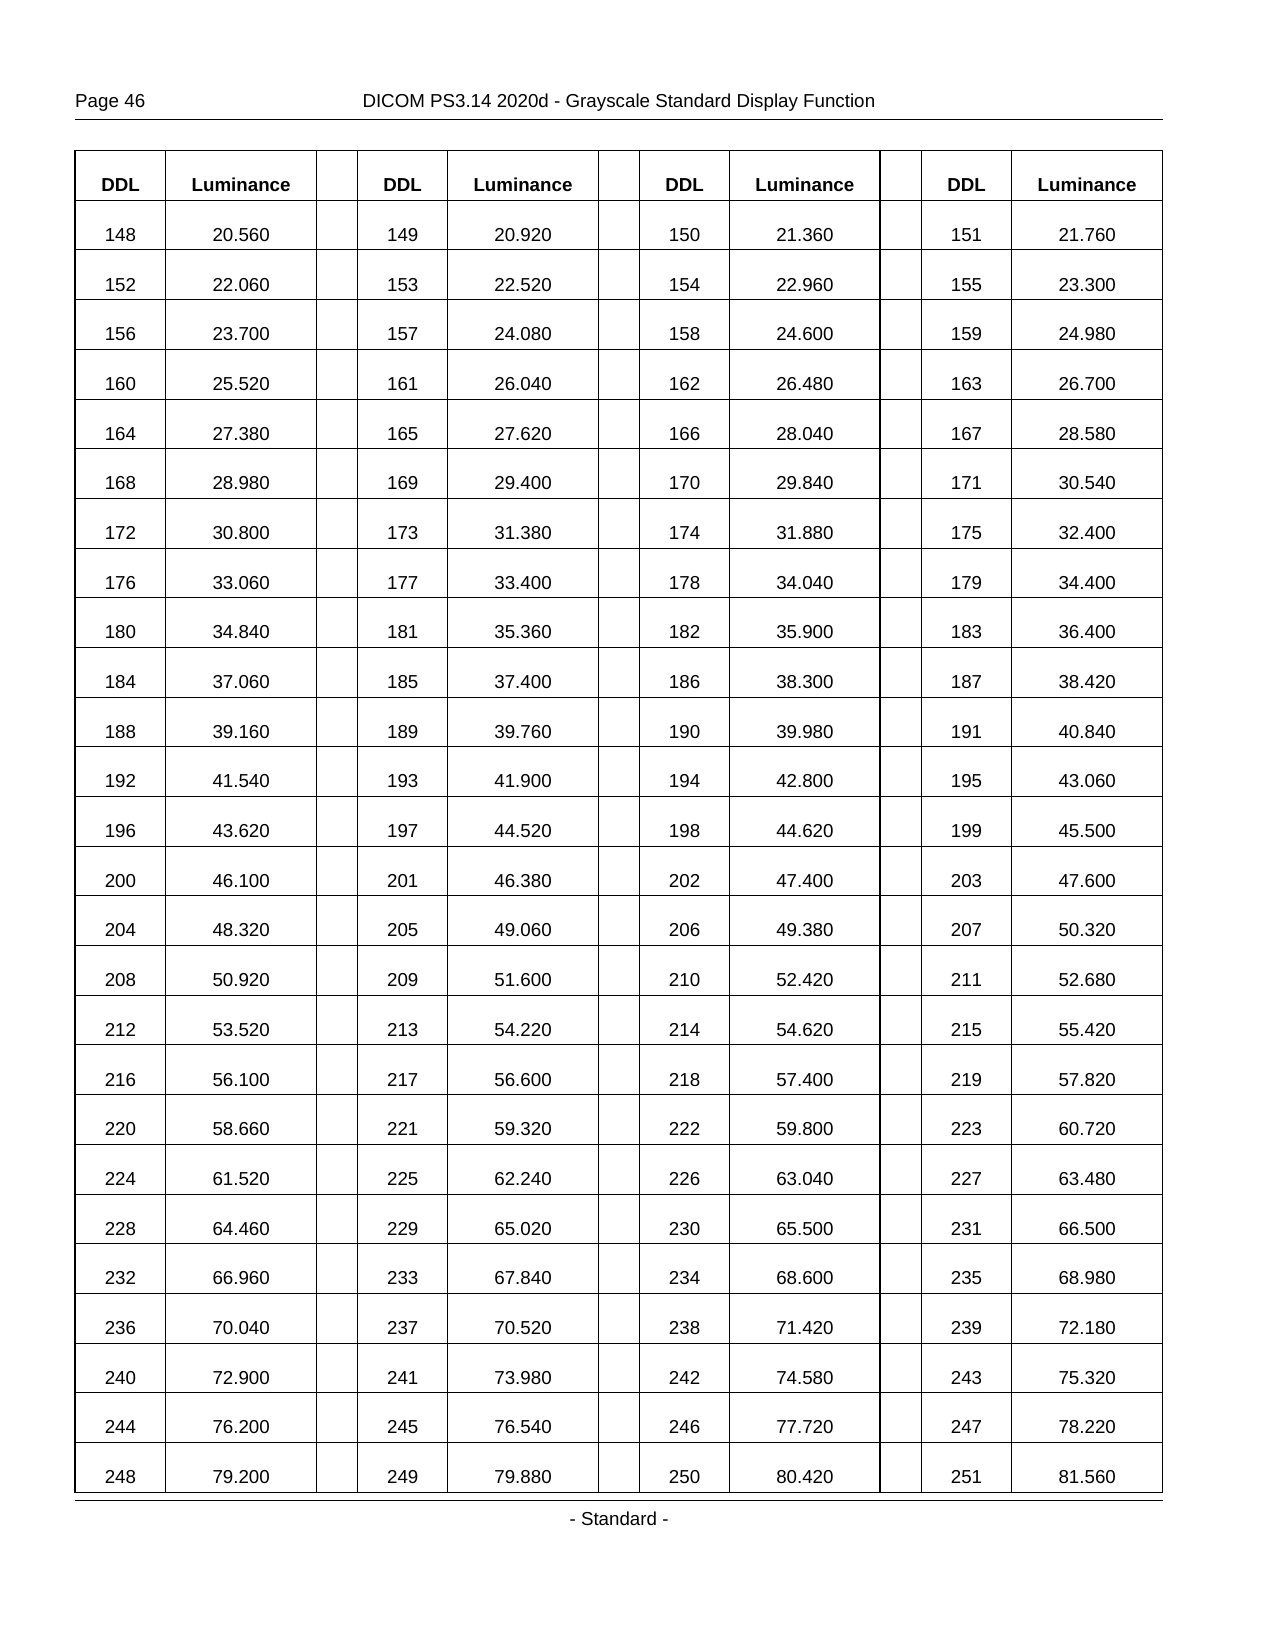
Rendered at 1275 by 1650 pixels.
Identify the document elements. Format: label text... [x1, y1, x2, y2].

table_cell [599, 300, 639, 349]
table_cell 22.520 [448, 250, 598, 299]
table_cell [881, 1294, 921, 1342]
table_cell 72.900 [166, 1344, 316, 1392]
table_cell 73.980 [448, 1344, 598, 1392]
table_cell [599, 1344, 639, 1392]
table_cell [317, 549, 357, 597]
table_cell 204 [76, 896, 165, 945]
table_header DDL [640, 151, 729, 200]
table_cell 24.600 [730, 300, 879, 349]
table_cell 30.540 [1012, 449, 1162, 498]
table_cell [881, 996, 921, 1044]
table_cell 23.700 [166, 300, 316, 349]
table_cell 50.320 [1012, 896, 1162, 945]
table_cell 71.420 [730, 1294, 879, 1342]
table_cell 80.420 [730, 1443, 879, 1492]
table_cell 232 [76, 1244, 165, 1293]
table_cell 24.080 [448, 300, 598, 349]
table_cell [881, 797, 921, 846]
table_cell 220 [76, 1095, 165, 1144]
table_cell 21.360 [730, 201, 879, 249]
table_cell [599, 996, 639, 1044]
table_cell [599, 400, 639, 448]
table_cell 167 [922, 400, 1011, 448]
table_cell 169 [358, 449, 447, 498]
table_cell [881, 1443, 921, 1492]
table_cell 241 [358, 1344, 447, 1392]
table_cell 154 [640, 250, 729, 299]
table_cell 41.540 [166, 747, 316, 796]
table_cell 38.420 [1012, 648, 1162, 697]
table_cell [317, 1244, 357, 1293]
table_cell [881, 201, 921, 249]
table_cell 231 [922, 1195, 1011, 1243]
table_cell [599, 698, 639, 746]
table_cell 228 [76, 1195, 165, 1243]
table_cell 200 [76, 847, 165, 895]
table_cell 56.600 [448, 1045, 598, 1094]
table_cell 237 [358, 1294, 447, 1342]
table_cell [599, 1244, 639, 1293]
table_cell 78.220 [1012, 1393, 1162, 1442]
table_cell [599, 201, 639, 249]
table_cell [599, 1045, 639, 1094]
table_cell [881, 1145, 921, 1193]
table_cell 179 [922, 549, 1011, 597]
table_cell 28.040 [730, 400, 879, 448]
table_cell 250 [640, 1443, 729, 1492]
table_cell [599, 797, 639, 846]
table_cell [317, 1393, 357, 1442]
table_cell 64.460 [166, 1195, 316, 1243]
table_cell [599, 499, 639, 547]
table_cell [599, 1095, 639, 1144]
table_cell 175 [922, 499, 1011, 547]
table_cell 161 [358, 350, 447, 398]
table_cell 205 [358, 896, 447, 945]
table_cell 153 [358, 250, 447, 299]
table_cell 174 [640, 499, 729, 547]
table_cell 191 [922, 698, 1011, 746]
table_cell 47.600 [1012, 847, 1162, 895]
table_cell [881, 747, 921, 796]
table_cell [317, 499, 357, 547]
table_cell 26.040 [448, 350, 598, 398]
table_cell 31.380 [448, 499, 598, 547]
table_cell 172 [76, 499, 165, 547]
table_header Luminance [166, 151, 316, 200]
table_cell [881, 400, 921, 448]
table_cell 227 [922, 1145, 1011, 1193]
table_cell 54.620 [730, 996, 879, 1044]
table_cell 55.420 [1012, 996, 1162, 1044]
table_cell [599, 946, 639, 995]
table_cell 181 [358, 598, 447, 647]
table_cell 63.480 [1012, 1145, 1162, 1193]
table_cell 242 [640, 1344, 729, 1392]
table_cell 243 [922, 1344, 1011, 1392]
table_cell [317, 896, 357, 945]
table_cell 33.060 [166, 549, 316, 597]
table_cell 248 [76, 1443, 165, 1492]
table_cell 49.060 [448, 896, 598, 945]
table_cell 207 [922, 896, 1011, 945]
table_cell 235 [922, 1244, 1011, 1293]
table_cell 65.020 [448, 1195, 598, 1243]
table_cell 199 [922, 797, 1011, 846]
table_cell 76.200 [166, 1393, 316, 1442]
table_cell 34.400 [1012, 549, 1162, 597]
table_cell 57.820 [1012, 1045, 1162, 1094]
table_header Luminance [730, 151, 879, 200]
table_cell [317, 847, 357, 895]
table_cell [599, 250, 639, 299]
table_cell 211 [922, 946, 1011, 995]
table_header DDL [76, 151, 165, 200]
table_cell 171 [922, 449, 1011, 498]
table_cell [317, 1045, 357, 1094]
table_cell 247 [922, 1393, 1011, 1442]
table_cell 54.220 [448, 996, 598, 1044]
table_cell [599, 549, 639, 597]
table_cell [599, 1145, 639, 1193]
table_cell [599, 350, 639, 398]
table_cell 148 [76, 201, 165, 249]
table_cell 159 [922, 300, 1011, 349]
table_cell 225 [358, 1145, 447, 1193]
table_cell 164 [76, 400, 165, 448]
table_cell [881, 1045, 921, 1094]
table_cell 244 [76, 1393, 165, 1442]
table_cell 52.420 [730, 946, 879, 995]
table_cell [317, 648, 357, 697]
table_cell 238 [640, 1294, 729, 1342]
table_cell 152 [76, 250, 165, 299]
table_cell 196 [76, 797, 165, 846]
table_cell 173 [358, 499, 447, 547]
table_cell 59.320 [448, 1095, 598, 1144]
table_cell 37.060 [166, 648, 316, 697]
table_cell 193 [358, 747, 447, 796]
table_header [881, 151, 921, 200]
table_header DDL [358, 151, 447, 200]
table_cell 182 [640, 598, 729, 647]
table_cell 31.880 [730, 499, 879, 547]
table_cell [599, 847, 639, 895]
table_cell 184 [76, 648, 165, 697]
table_cell [317, 449, 357, 498]
table_cell [881, 847, 921, 895]
table_cell 198 [640, 797, 729, 846]
table_cell 79.200 [166, 1443, 316, 1492]
table_cell 68.980 [1012, 1244, 1162, 1293]
table_cell [317, 698, 357, 746]
table_cell [317, 747, 357, 796]
table_cell 185 [358, 648, 447, 697]
table_cell 168 [76, 449, 165, 498]
table_cell 67.840 [448, 1244, 598, 1293]
table_cell [317, 946, 357, 995]
table_cell 210 [640, 946, 729, 995]
table_cell 195 [922, 747, 1011, 796]
table_cell 155 [922, 250, 1011, 299]
table_cell 214 [640, 996, 729, 1044]
table_cell 166 [640, 400, 729, 448]
table_cell [317, 250, 357, 299]
table_cell 81.560 [1012, 1443, 1162, 1492]
table_cell 33.400 [448, 549, 598, 597]
table_cell 28.580 [1012, 400, 1162, 448]
table_cell 177 [358, 549, 447, 597]
table_cell [317, 1294, 357, 1342]
table_cell 188 [76, 698, 165, 746]
table_cell 63.040 [730, 1145, 879, 1193]
table_cell 27.380 [166, 400, 316, 448]
table_cell 44.620 [730, 797, 879, 846]
table_cell 24.980 [1012, 300, 1162, 349]
table_cell 47.400 [730, 847, 879, 895]
table_cell 157 [358, 300, 447, 349]
table_cell 46.100 [166, 847, 316, 895]
table_cell 245 [358, 1393, 447, 1442]
table_cell [881, 549, 921, 597]
table_cell 20.920 [448, 201, 598, 249]
table_cell 59.800 [730, 1095, 879, 1144]
table_cell 49.380 [730, 896, 879, 945]
table_cell [317, 797, 357, 846]
table_cell [881, 350, 921, 398]
table_cell [317, 1344, 357, 1392]
table_cell 234 [640, 1244, 729, 1293]
table_cell [881, 1344, 921, 1392]
table_cell [881, 698, 921, 746]
table_cell 39.980 [730, 698, 879, 746]
table_cell [317, 598, 357, 647]
table_cell 26.480 [730, 350, 879, 398]
table_cell 197 [358, 797, 447, 846]
table_cell 223 [922, 1095, 1011, 1144]
table_cell [881, 648, 921, 697]
table_cell 66.500 [1012, 1195, 1162, 1243]
table_cell 61.520 [166, 1145, 316, 1193]
table_cell [317, 350, 357, 398]
table_cell [317, 400, 357, 448]
table_cell 53.520 [166, 996, 316, 1044]
table_cell 156 [76, 300, 165, 349]
table_cell [881, 499, 921, 547]
table_cell 240 [76, 1344, 165, 1392]
table_cell [599, 598, 639, 647]
table_cell [599, 1294, 639, 1342]
table_cell [881, 1195, 921, 1243]
table_cell 189 [358, 698, 447, 746]
table_cell 70.040 [166, 1294, 316, 1342]
table_cell 224 [76, 1145, 165, 1193]
table_cell [599, 648, 639, 697]
table_cell 28.980 [166, 449, 316, 498]
table_cell [317, 300, 357, 349]
table_cell 32.400 [1012, 499, 1162, 547]
table_cell 229 [358, 1195, 447, 1243]
table_cell 221 [358, 1095, 447, 1144]
table_cell 149 [358, 201, 447, 249]
table_cell 43.620 [166, 797, 316, 846]
table_cell 41.900 [448, 747, 598, 796]
table_cell 180 [76, 598, 165, 647]
table_cell [317, 1443, 357, 1492]
table_cell 217 [358, 1045, 447, 1094]
table_cell 23.300 [1012, 250, 1162, 299]
table_cell [599, 1195, 639, 1243]
table_cell 62.240 [448, 1145, 598, 1193]
table_cell 249 [358, 1443, 447, 1492]
table_header DDL [922, 151, 1011, 200]
table_cell 25.520 [166, 350, 316, 398]
table_cell 150 [640, 201, 729, 249]
table_cell 230 [640, 1195, 729, 1243]
table_cell 151 [922, 201, 1011, 249]
table_cell 226 [640, 1145, 729, 1193]
table_cell 201 [358, 847, 447, 895]
table_cell 30.800 [166, 499, 316, 547]
table_cell 178 [640, 549, 729, 597]
table_cell 58.660 [166, 1095, 316, 1144]
table_cell [881, 449, 921, 498]
table_cell 162 [640, 350, 729, 398]
table_cell 236 [76, 1294, 165, 1342]
table_cell 70.520 [448, 1294, 598, 1342]
table_cell 52.680 [1012, 946, 1162, 995]
table_cell 66.960 [166, 1244, 316, 1293]
table_cell 50.920 [166, 946, 316, 995]
table_cell [599, 747, 639, 796]
table_cell 20.560 [166, 201, 316, 249]
table_cell 218 [640, 1045, 729, 1094]
table_cell 239 [922, 1294, 1011, 1342]
table_cell 39.160 [166, 698, 316, 746]
table_header Luminance [448, 151, 598, 200]
table_cell 44.520 [448, 797, 598, 846]
table_cell [599, 1393, 639, 1442]
table_cell 35.900 [730, 598, 879, 647]
table_cell 187 [922, 648, 1011, 697]
table_cell [881, 250, 921, 299]
table_cell 34.840 [166, 598, 316, 647]
table_cell 37.400 [448, 648, 598, 697]
table_cell [881, 896, 921, 945]
table_cell 51.600 [448, 946, 598, 995]
table_cell 79.880 [448, 1443, 598, 1492]
table_cell 190 [640, 698, 729, 746]
table_cell 186 [640, 648, 729, 697]
table_cell 42.800 [730, 747, 879, 796]
table_cell 36.400 [1012, 598, 1162, 647]
table_cell [881, 598, 921, 647]
table_cell 158 [640, 300, 729, 349]
table_cell 40.840 [1012, 698, 1162, 746]
table_header [317, 151, 357, 200]
table_cell [881, 1393, 921, 1442]
table_cell 170 [640, 449, 729, 498]
table_cell 251 [922, 1443, 1011, 1492]
table_cell 39.760 [448, 698, 598, 746]
table_cell 192 [76, 747, 165, 796]
table_cell [317, 1145, 357, 1193]
table_cell 26.700 [1012, 350, 1162, 398]
table_cell 208 [76, 946, 165, 995]
table_cell [599, 449, 639, 498]
table_cell [881, 300, 921, 349]
table_cell 60.720 [1012, 1095, 1162, 1144]
table_cell 27.620 [448, 400, 598, 448]
table_cell 48.320 [166, 896, 316, 945]
table_cell 43.060 [1012, 747, 1162, 796]
table_cell 38.300 [730, 648, 879, 697]
table_cell [599, 896, 639, 945]
table_cell 213 [358, 996, 447, 1044]
table_cell 72.180 [1012, 1294, 1162, 1342]
table_cell 163 [922, 350, 1011, 398]
table_cell 216 [76, 1045, 165, 1094]
table_cell 75.320 [1012, 1344, 1162, 1392]
table_cell 202 [640, 847, 729, 895]
table_cell 194 [640, 747, 729, 796]
table_cell [317, 201, 357, 249]
table_cell [881, 1095, 921, 1144]
table_cell 29.400 [448, 449, 598, 498]
table_cell 22.060 [166, 250, 316, 299]
table_cell 29.840 [730, 449, 879, 498]
table_cell 176 [76, 549, 165, 597]
table_cell 215 [922, 996, 1011, 1044]
table_cell 222 [640, 1095, 729, 1144]
table_cell 212 [76, 996, 165, 1044]
table_cell 68.600 [730, 1244, 879, 1293]
table_cell 21.760 [1012, 201, 1162, 249]
table_cell 203 [922, 847, 1011, 895]
table_cell 233 [358, 1244, 447, 1293]
table_cell 46.380 [448, 847, 598, 895]
table_cell [317, 1195, 357, 1243]
table_cell 22.960 [730, 250, 879, 299]
table_cell 183 [922, 598, 1011, 647]
table_cell 57.400 [730, 1045, 879, 1094]
table_cell 209 [358, 946, 447, 995]
table_header [599, 151, 639, 200]
table_cell 160 [76, 350, 165, 398]
table_cell [317, 996, 357, 1044]
table_cell 34.040 [730, 549, 879, 597]
table_cell 56.100 [166, 1045, 316, 1094]
table_cell 246 [640, 1393, 729, 1442]
table_cell 65.500 [730, 1195, 879, 1243]
table_cell 35.360 [448, 598, 598, 647]
table_cell [599, 1443, 639, 1492]
table_header Luminance [1012, 151, 1162, 200]
table_cell 77.720 [730, 1393, 879, 1442]
table_cell [881, 1244, 921, 1293]
table_cell 74.580 [730, 1344, 879, 1392]
table_cell [881, 946, 921, 995]
table_cell 206 [640, 896, 729, 945]
table_cell 45.500 [1012, 797, 1162, 846]
table_cell 219 [922, 1045, 1011, 1094]
table_cell 76.540 [448, 1393, 598, 1442]
table_cell [317, 1095, 357, 1144]
table_cell 165 [358, 400, 447, 448]
